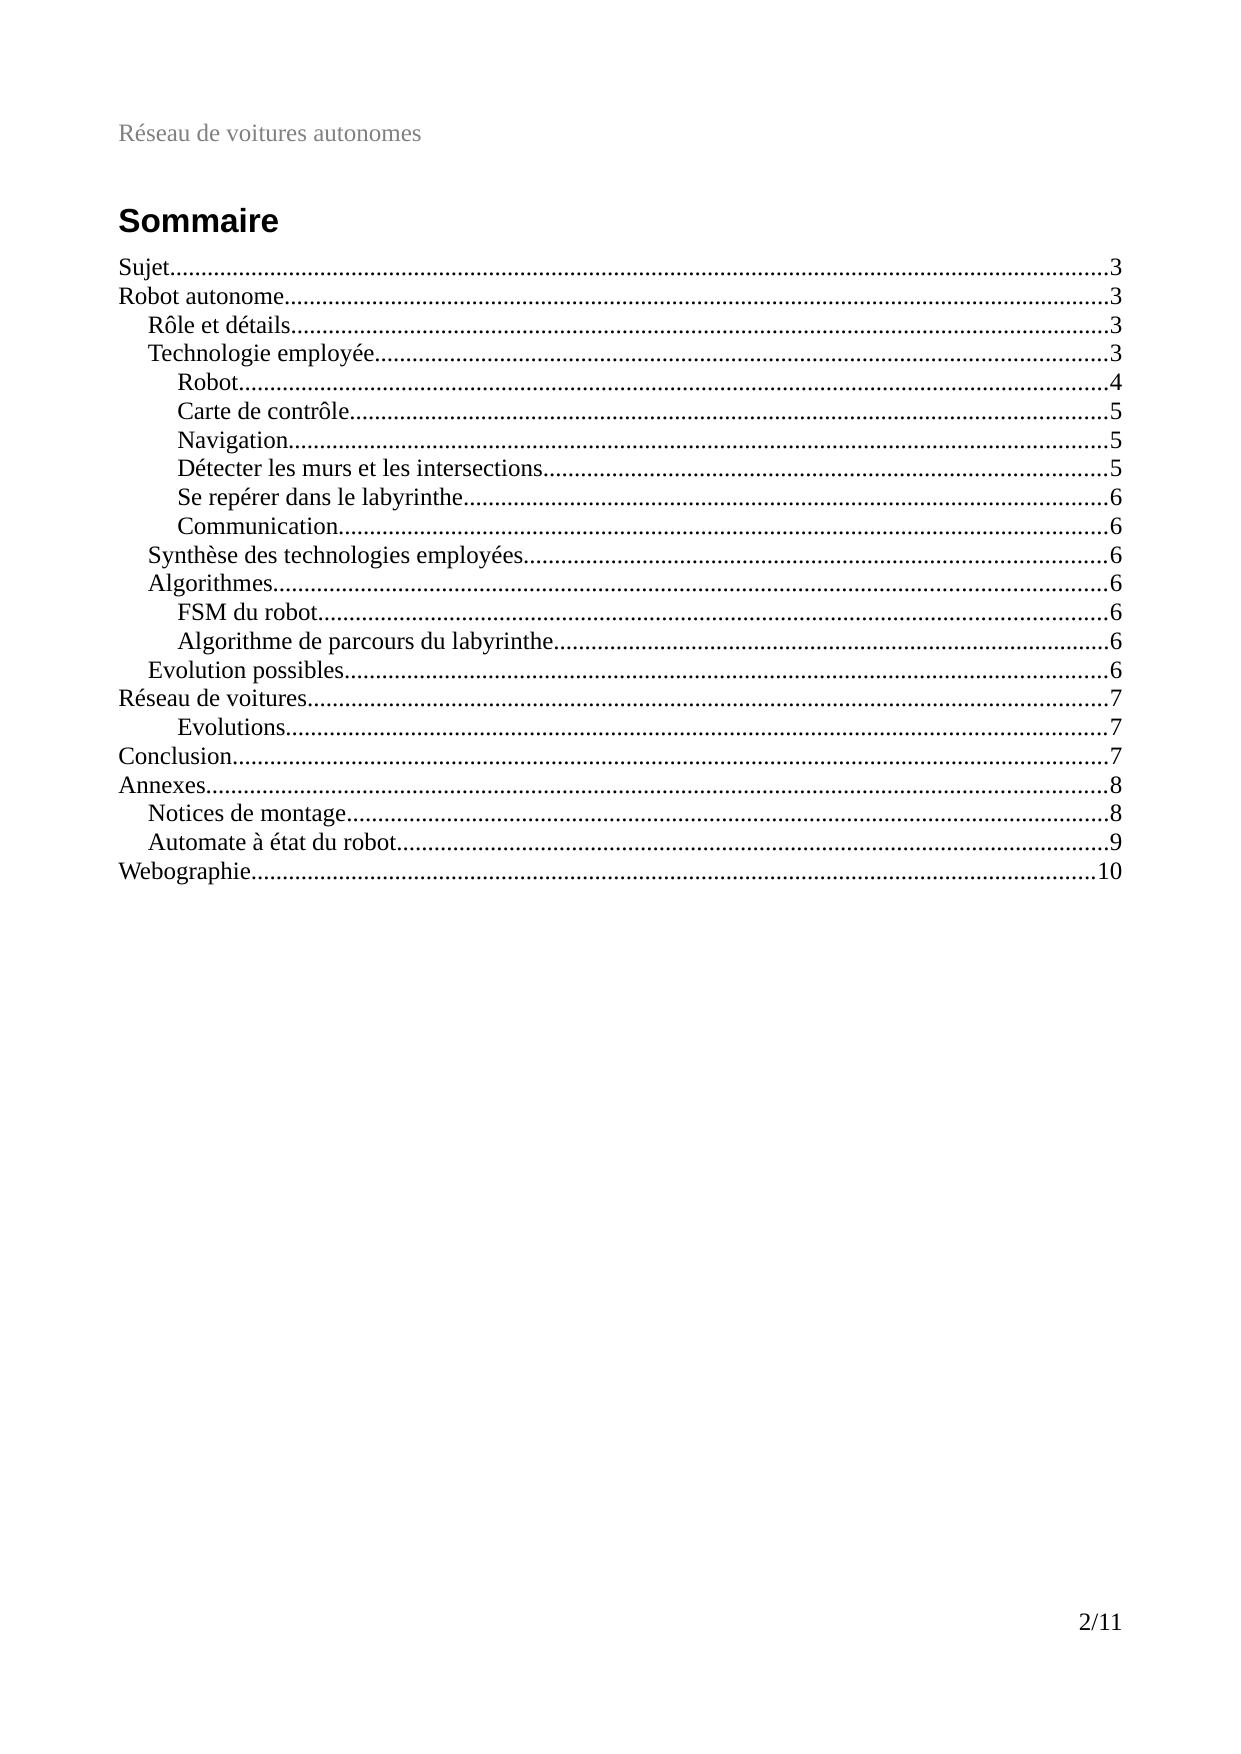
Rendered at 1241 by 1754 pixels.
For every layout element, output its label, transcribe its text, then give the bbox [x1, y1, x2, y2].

text Webographie 10 [118, 856, 1122, 885]
text Synthèse des technologies employées 6 [148, 540, 1122, 568]
text Se repérer dans le labyrinthe 6 [177, 482, 1122, 511]
text FSM du robot 6 [177, 597, 1122, 626]
subtitle Sommaire [118, 201, 1122, 240]
text Sujet 3 [118, 252, 1122, 281]
text Annexes 8 [118, 770, 1122, 798]
text Automate à état du robot 9 [148, 827, 1122, 856]
text Notices de montage 8 [148, 798, 1122, 827]
text Algorithme de parcours du labyrinthe 6 [177, 626, 1122, 655]
text Algorithmes 6 [148, 568, 1122, 597]
text Détecter les murs et les intersections 5 [177, 453, 1122, 482]
text Evolution possibles 6 [148, 655, 1122, 683]
text Robot autonome 3 [118, 281, 1122, 310]
text Technologie employée 3 [148, 338, 1122, 367]
text Conclusion 7 [118, 741, 1122, 770]
text Navigation 5 [177, 425, 1122, 453]
text Robot 4 [177, 367, 1122, 396]
text Réseau de voitures 7 [118, 683, 1122, 712]
text Evolutions 7 [177, 712, 1122, 741]
text Communication 6 [177, 511, 1122, 540]
text Carte de contrôle 5 [177, 396, 1122, 425]
text Rôle et détails 3 [148, 310, 1122, 338]
